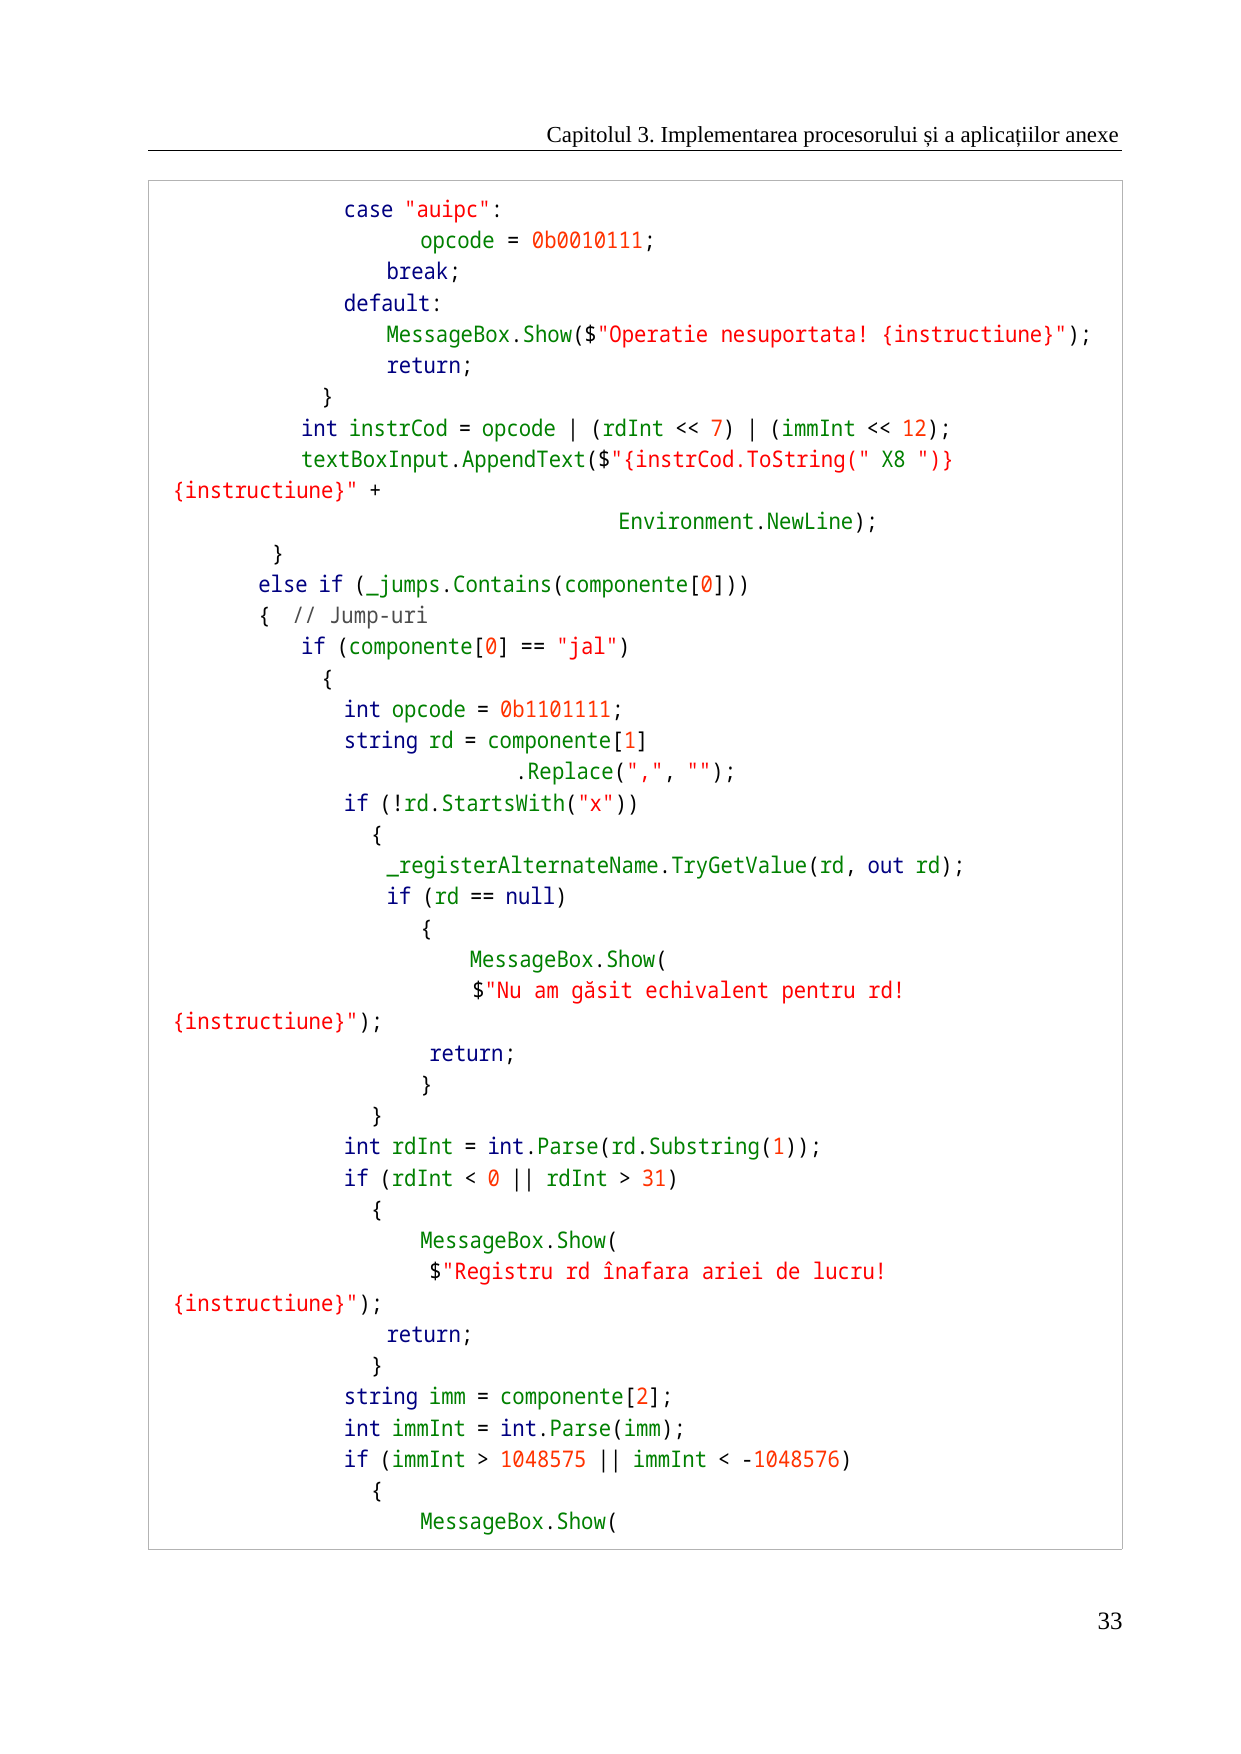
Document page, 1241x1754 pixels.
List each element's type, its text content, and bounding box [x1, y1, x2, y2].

text { [149, 1461, 1122, 1493]
text MessageBox.Show( [149, 930, 1122, 961]
text int opcode = 0b1101111; [149, 680, 1122, 711]
text int rdInt = int.Parse(rd.Substring(1)); [149, 1118, 1122, 1149]
text else if (_jumps.Contains(componente[0])) [149, 555, 1122, 586]
text } [149, 1055, 1122, 1086]
text { [149, 1180, 1122, 1211]
text string imm = componente[2]; [149, 1368, 1122, 1399]
text } [149, 524, 1122, 555]
text Environment.NewLine); [149, 493, 1122, 524]
text _registerAlternateName.TryGetValue(rd, out rd); [149, 836, 1122, 868]
text int instrCod = opcode | (rdInt << 7) | (immInt << 12); [149, 399, 1122, 430]
text } [149, 368, 1122, 399]
text string rd = componente[1] [149, 711, 1122, 743]
text return; [149, 336, 1122, 368]
text if (immInt > 1048575 || immInt < -1048576) [149, 1430, 1122, 1461]
text if (rd == null) [149, 868, 1122, 899]
text } [149, 1086, 1122, 1118]
text MessageBox.Show( [149, 1211, 1122, 1243]
text { [149, 899, 1122, 930]
text return; [149, 1305, 1122, 1336]
text case "auipc": [149, 181, 1122, 211]
text { // Jump-uri [149, 586, 1122, 618]
text int immInt = int.Parse(imm); [149, 1399, 1122, 1430]
text if (rdInt < 0 || rdInt > 31) [149, 1149, 1122, 1180]
text .Replace(",", ""); [149, 743, 1122, 774]
text textBoxInput.AppendText($"{instrCod.ToString(" X8 ")} {instructiune}" + [149, 430, 1122, 493]
text { [149, 649, 1122, 680]
text default: [149, 274, 1122, 305]
text opcode = 0b0010111; [149, 211, 1122, 243]
text MessageBox.Show( [149, 1493, 1122, 1549]
text return; [149, 1024, 1122, 1055]
text break; [149, 243, 1122, 274]
text } [149, 1336, 1122, 1368]
text $"Nu am găsit echivalent pentru rd! {instructiune}"); [149, 961, 1122, 1024]
text if (!rd.StartsWith("x")) [149, 774, 1122, 805]
text { [149, 805, 1122, 836]
text $"Registru rd înafara ariei de lucru! {instructiune}"); [149, 1243, 1122, 1305]
text if (componente[0] == "jal") [149, 618, 1122, 649]
text MessageBox.Show($"Operatie nesuportata! {instructiune}"); [149, 305, 1122, 336]
